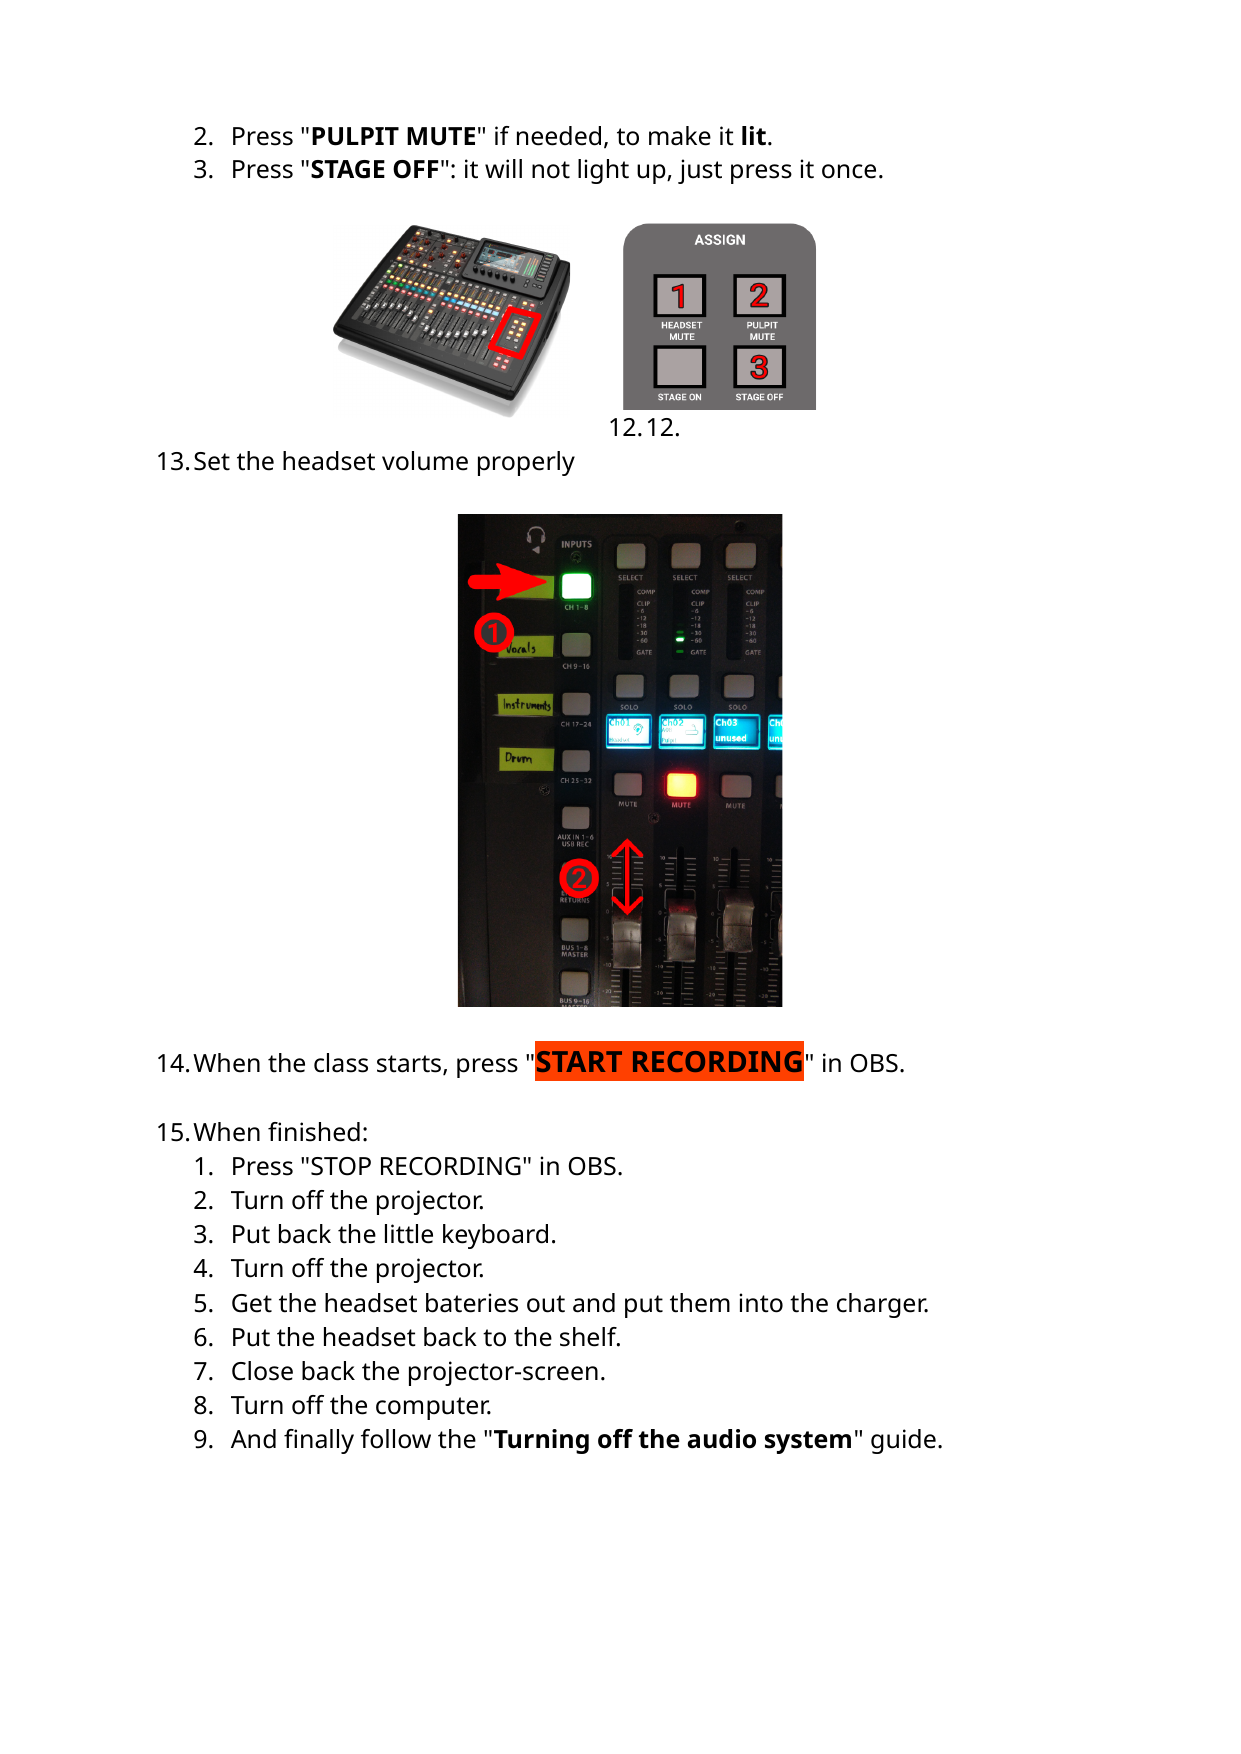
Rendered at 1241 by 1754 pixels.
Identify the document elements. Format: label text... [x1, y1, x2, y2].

picture [619, 220, 824, 410]
list Put the headset back to the shelf. [193, 1319, 1122, 1353]
list Press "STAGE OFF": it will not light up, just press it once. [193, 152, 1122, 220]
picture [457, 514, 783, 1007]
picture [333, 225, 571, 418]
list When finished: [156, 1115, 1122, 1149]
list Turn off the computer. [193, 1387, 1122, 1421]
list Press "PULPIT MUTE" if needed, to make it lit. [193, 118, 1122, 152]
list And finally follow the "Turning off the audio system" guide. [193, 1421, 1122, 1456]
list Press "STOP RECORDING" in OBS. [193, 1149, 1122, 1183]
list Get the headset bateries out and put them into the charger. [193, 1285, 1122, 1319]
list Close back the projector-screen. [193, 1353, 1122, 1387]
list Turn off the projector. [193, 1251, 1122, 1285]
list Set the headset volume properly [156, 443, 1122, 512]
list When the class starts, press "START RECORDING" in OBS. [156, 1041, 1122, 1115]
list Turn off the projector. [193, 1183, 1122, 1217]
picture [769, 720, 783, 743]
list Put back the little keyboard. [193, 1217, 1122, 1251]
